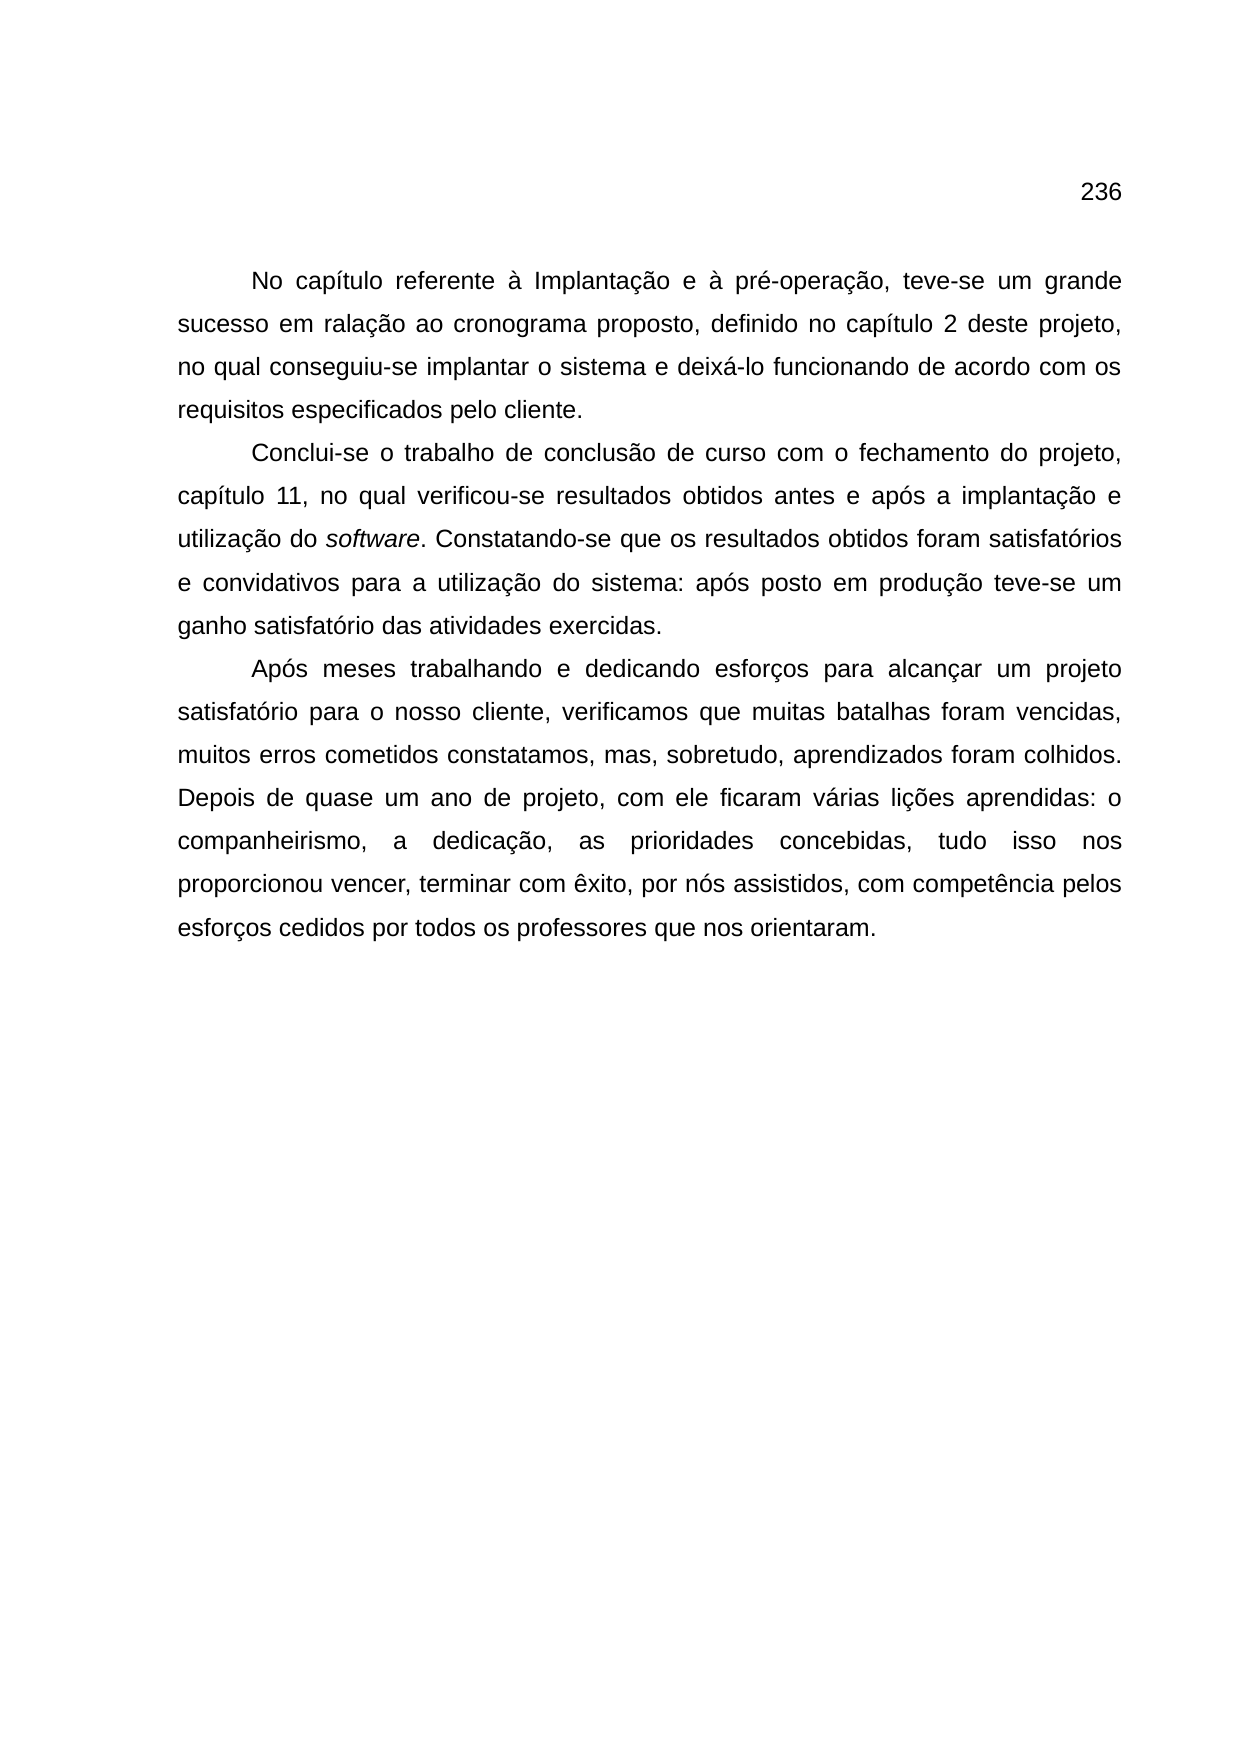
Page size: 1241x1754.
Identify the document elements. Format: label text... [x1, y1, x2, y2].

text No capítulo referente à Implantação e à pré-operação, teve-se um grande sucesso em ralação ao cronograma proposto, definido no capítulo 2 deste projeto, no qual conseguiu-se implantar o sistema e deixá-lo funcionando de acordo com os requisitos especificados pelo cliente. [177, 266, 1122, 424]
text Conclui-se o trabalho de conclusão de curso com o fechamento do projeto, capítulo 11, no qual verificou-se resultados obtidos antes e após a implantação e utilização do software. Constatando-se que os resultados obtidos foram satisfatórios e convidativos para a utilização do sistema: após posto em produção teve-se um ganho satisfatório das atividades exercidas. [177, 438, 1122, 639]
text Após meses trabalhando e dedicando esforços para alcançar um projeto satisfatório para o nosso cliente, verificamos que muitas batalhas foram vencidas, muitos erros cometidos constatamos, mas, sobretudo, aprendizados foram colhidos. Depois de quase um ano de projeto, com ele ficaram várias lições aprendidas: o companheirismo, a dedicação, as prioridades concebidas, tudo isso nos proporcionou vencer, terminar com êxito, por nós assistidos, com competência pelos esforços cedidos por todos os professores que nos orientaram. [177, 654, 1122, 941]
